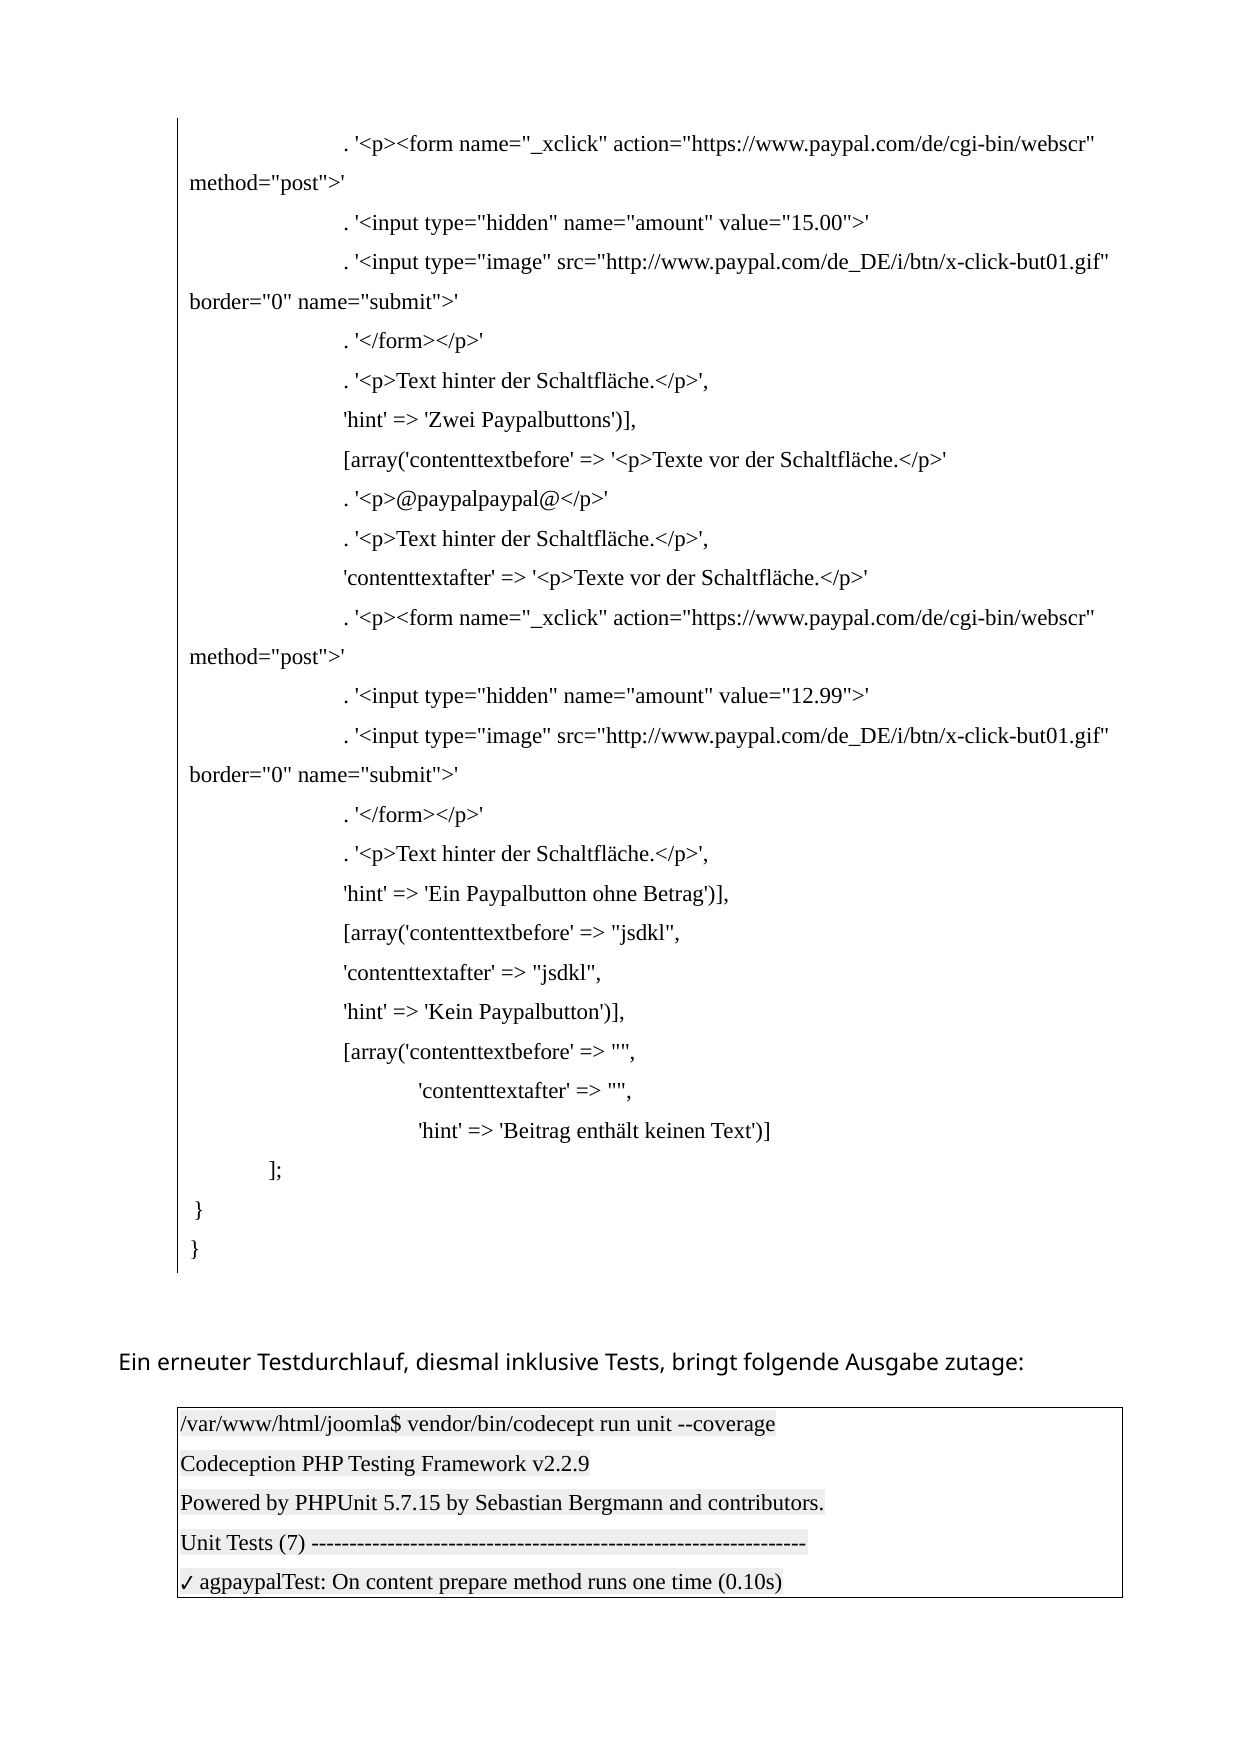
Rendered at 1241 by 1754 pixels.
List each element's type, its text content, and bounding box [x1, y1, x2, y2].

text . '<p><form name="_xclick" action="https://www.paypal.com/de/cgi-bin/webscr" method="post">' . '<input type="hidden" name="amount" value="15.00">' . '<input type="image" src="http://www.paypal.com/de_DE/i/btn/x-click-but01.gif" border="0" name="submit">' . '</form></p>' . '<p>Text hinter der Schaltfläche.</p>', 'hint' => 'Zwei Paypalbuttons')], [array('contenttextbefore' => '<p>Texte vor der Schaltfläche.</p>' . '<p>@paypalpaypal@</p>' . '<p>Text hinter der Schaltfläche.</p>', 'contenttextafter' => '<p>Texte vor der Schaltfläche.</p>' . '<p><form name="_xclick" action="https://www.paypal.com/de/cgi-bin/webscr" method="post">' . '<input type="hidden" name="amount" value="12.99">' . '<input type="image" src="http://www.paypal.com/de_DE/i/btn/x-click-but01.gif" border="0" name="submit">' . '</form></p>' . '<p>Text hinter der Schaltfläche.</p>', 'hint' => 'Ein Paypalbutton ohne Betrag')], [array('contenttextbefore' => "jsdkl", 'contenttextafter' => "jsdkl", 'hint' => 'Kein Paypalbutton')], [array('contenttextbefore' => "", 'contenttextafter' => "", 'hint' => 'Beitrag enthält keinen Text')] ]; } } [178, 118, 1122, 1273]
text Ein erneuter Testdurchlauf, diesmal inklusive Tests, bringt folgende Ausgabe zutage: [118, 1346, 1122, 1377]
text /var/www/html/joomla$ vendor/bin/codecept run unit --coverage Codeception PHP Testing Framework v2.2.9 Powered by PHPUnit 5.7.15 by Sebastian Bergmann and contributors. Unit Tests (7) ----------------------------------------------------------------- ✔ agpaypalTest: On content prepare method runs one time (0.10s) [178, 1408, 1122, 1597]
